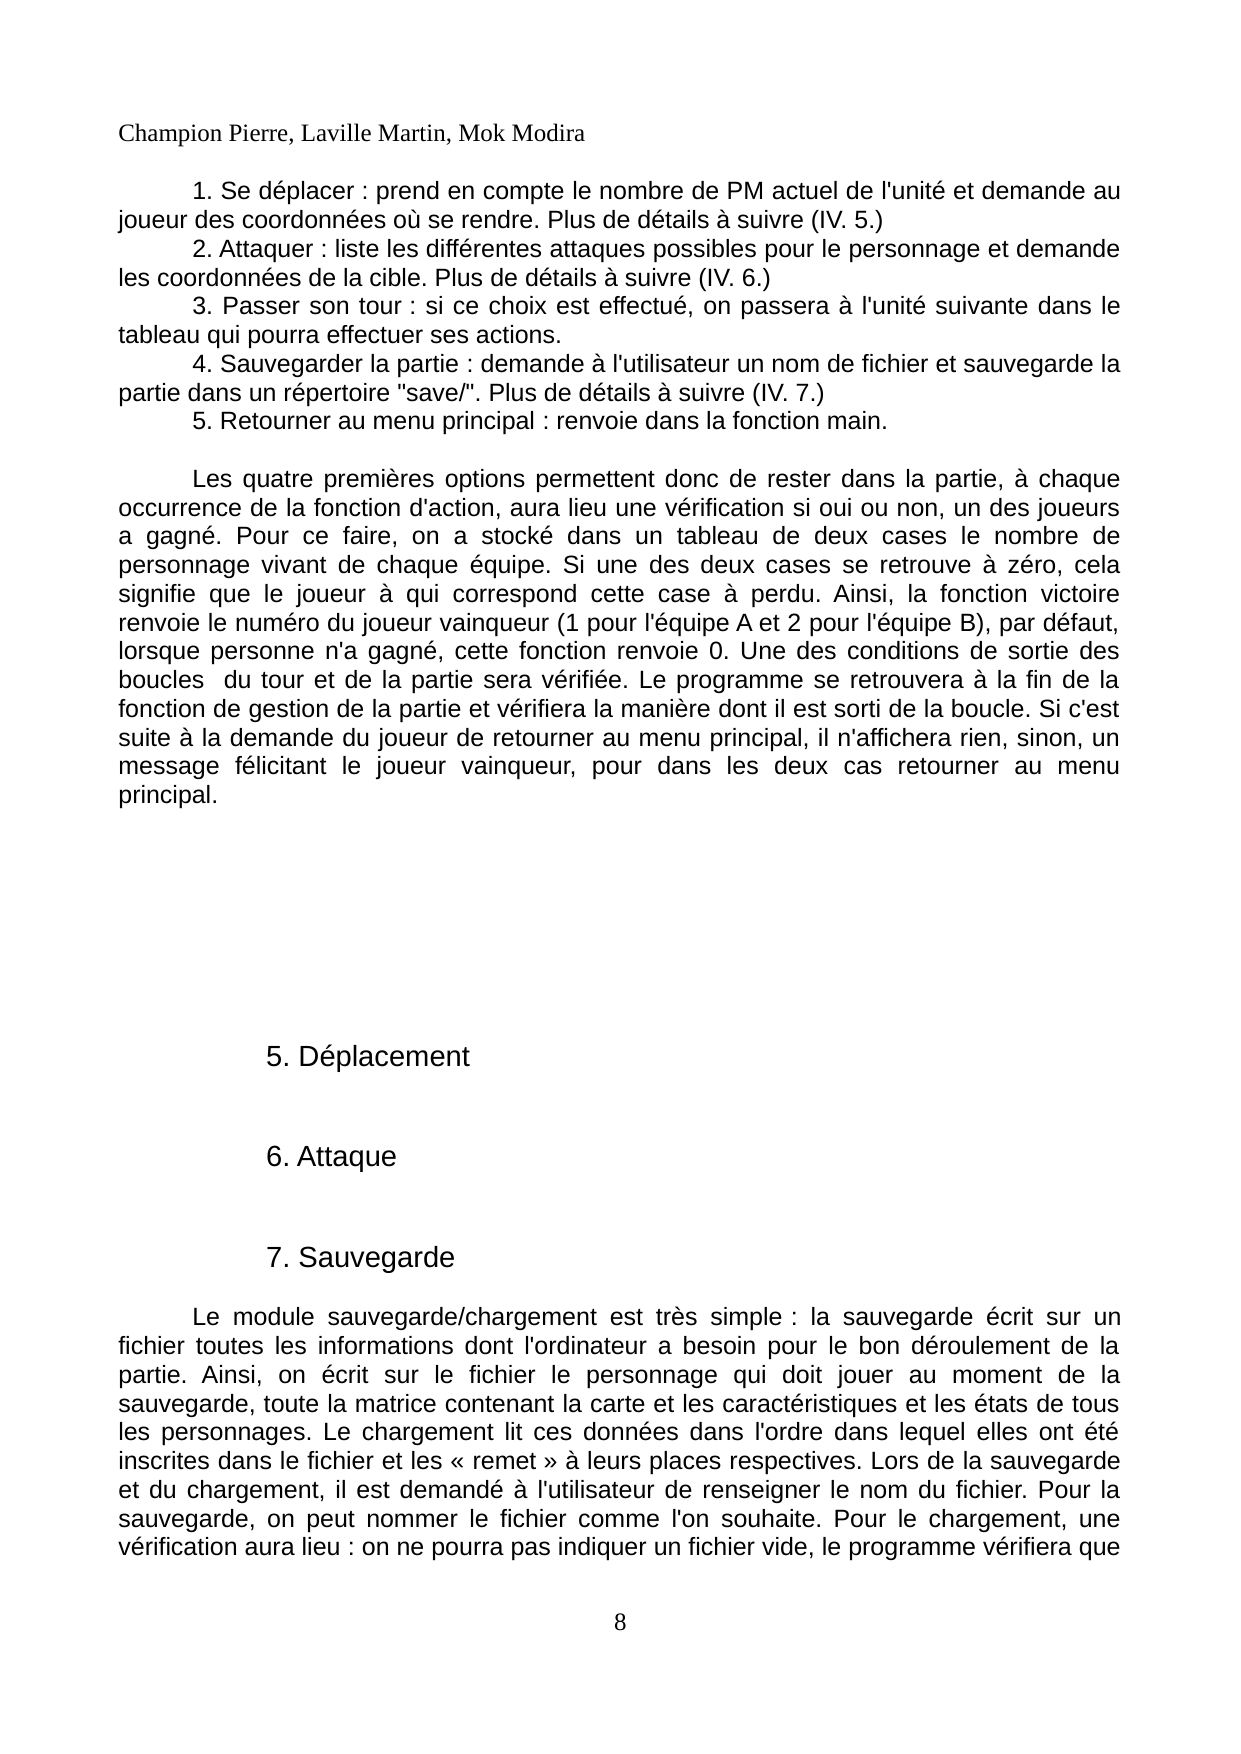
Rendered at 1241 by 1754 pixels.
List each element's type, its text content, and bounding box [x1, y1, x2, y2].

text Le module sauvegarde/chargement est très simple : la sauvegarde écrit sur un fichier toutes les informations dont l'ordinateur a besoin pour le bon déroulement de la partie. Ainsi, on écrit sur le fichier le personnage qui doit jouer au moment de la sauvegarde, toute la matrice contenant la carte et les caractéristiques et les états de tous les personnages. Le chargement lit ces données dans l'ordre dans lequel elles ont été inscrites dans le fichier et les « remet » à leurs places respectives. Lors de la sauvegarde et du chargement, il est demandé à l'utilisateur de renseigner le nom du fichier. Pour la sauvegarde, on peut nommer le fichier comme l'on souhaite. Pour le chargement, une vérification aura lieu : on ne pourra pas indiquer un fichier vide, le programme vérifiera que [118, 1302, 1122, 1561]
text 7. Sauvegarde [118, 1240, 1122, 1274]
text 2. Attaquer : liste les différentes attaques possibles pour le personnage et demande les coordonnées de la cible. Plus de détails à suivre (IV. 6.) [118, 234, 1122, 291]
text 5. Déplacement [118, 1039, 1122, 1072]
text 6. Attaque [118, 1139, 1122, 1173]
text 5. Retourner au menu principal : renvoie dans la fonction main. [118, 406, 1122, 435]
text 4. Sauvegarder la partie : demande à l'utilisateur un nom de fichier et sauvegarde la partie dans un répertoire "save/". Plus de détails à suivre (IV. 7.) [118, 349, 1122, 406]
text 1. Se déplacer : prend en compte le nombre de PM actuel de l'unité et demande au joueur des coordonnées où se rendre. Plus de détails à suivre (IV. 5.) [118, 176, 1122, 234]
text Les quatre premières options permettent donc de rester dans la partie, à chaque occurrence de la fonction d'action, aura lieu une vérification si oui ou non, un des joueurs a gagné. Pour ce faire, on a stocké dans un tableau de deux cases le nombre de personnage vivant de chaque équipe. Si une des deux cases se retrouve à zéro, cela signifie que le joueur à qui correspond cette case à perdu. Ainsi, la fonction victoire renvoie le numéro du joueur vainqueur (1 pour l'équipe A et 2 pour l'équipe B), par défaut, lorsque personne n'a gagné, cette fonction renvoie 0. Une des conditions de sortie des boucles du tour et de la partie sera vérifiée. Le programme se retrouvera à la fin de la fonction de gestion de la partie et vérifiera la manière dont il est sorti de la boucle. Si c'est suite à la demande du joueur de retourner au menu principal, il n'affichera rien, sinon, un message félicitant le joueur vainqueur, pour dans les deux cas retourner au menu principal. [118, 464, 1122, 809]
text 3. Passer son tour : si ce choix est effectué, on passera à l'unité suivante dans le tableau qui pourra effectuer ses actions. [118, 291, 1122, 349]
